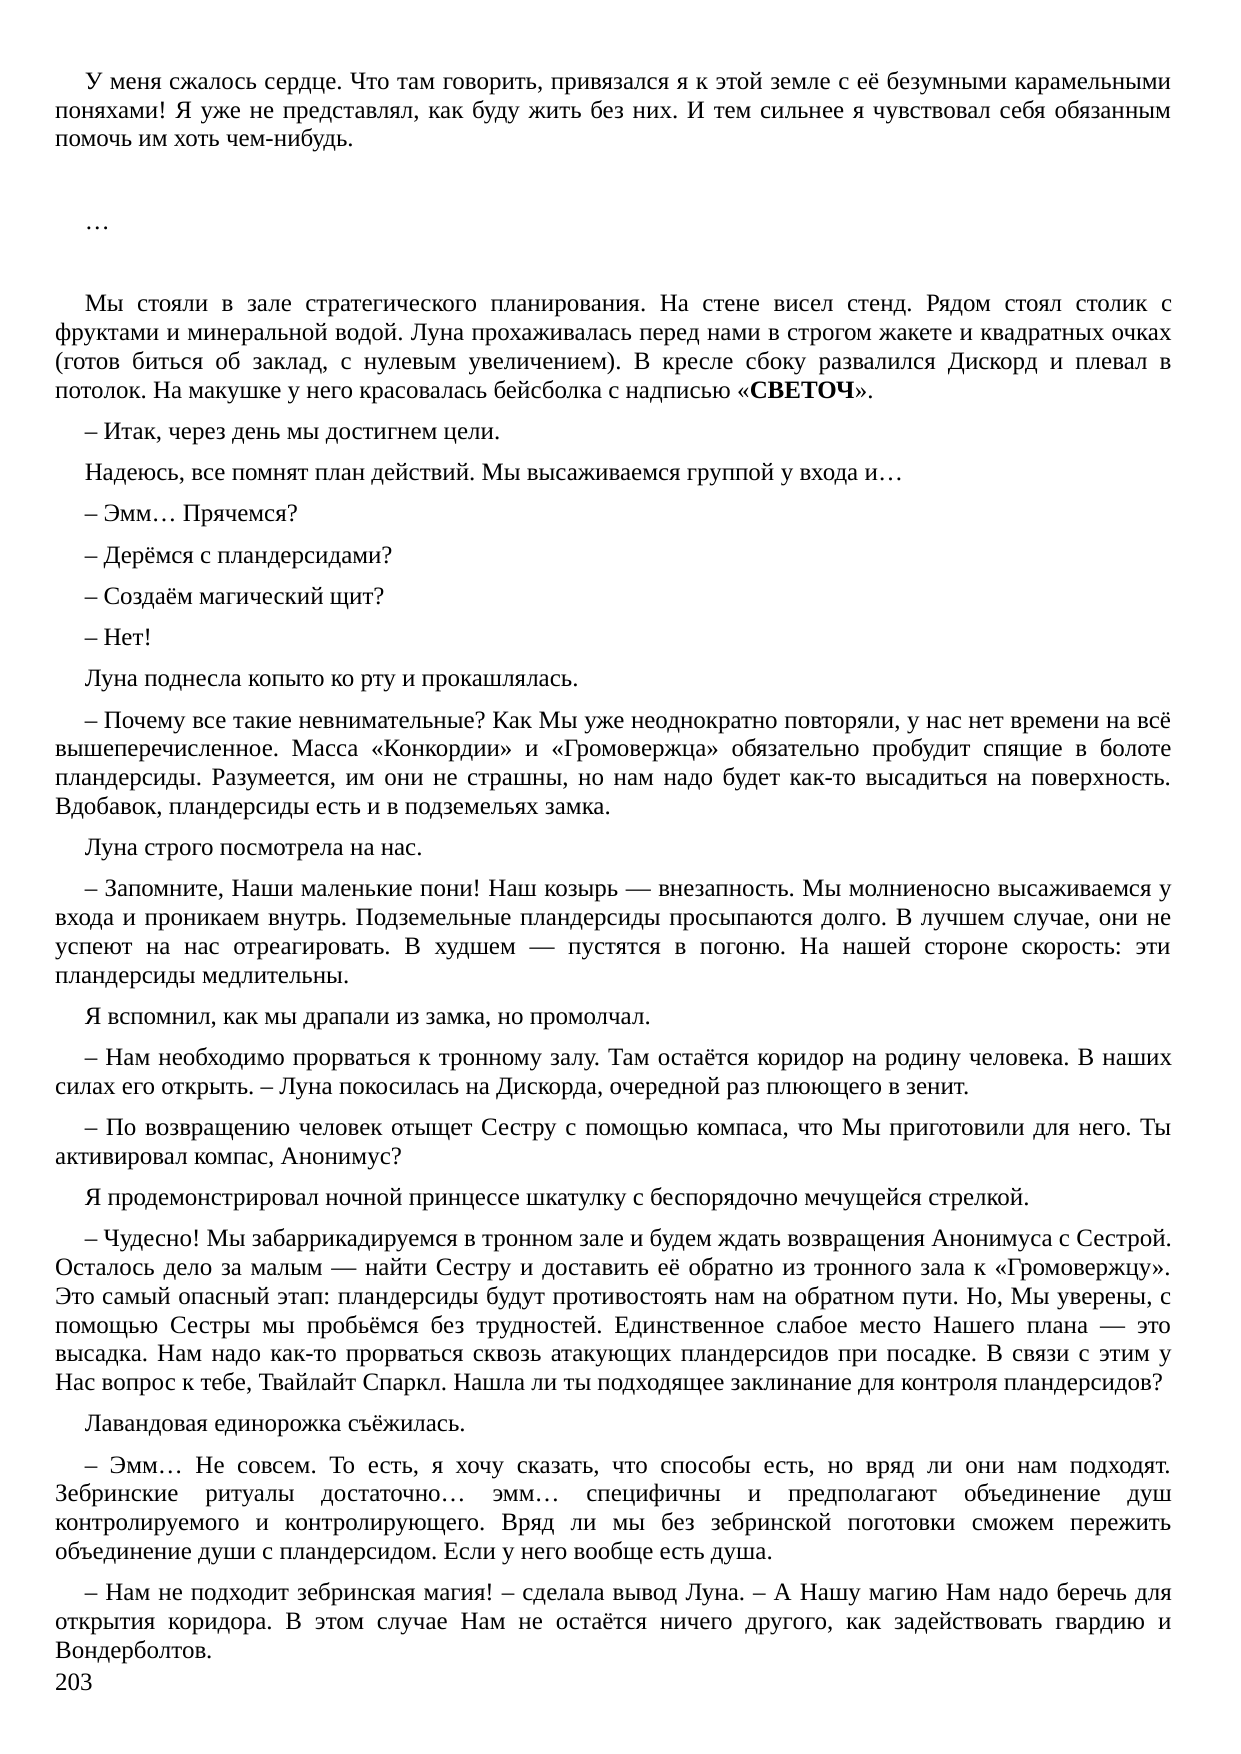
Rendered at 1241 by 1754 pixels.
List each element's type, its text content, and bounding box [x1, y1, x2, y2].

text Луна строго посмотрела на нас. [55, 832, 1173, 861]
text Я вспомнил, как мы драпали из замка, но промолчал. [55, 1001, 1173, 1030]
text – Чудесно! Мы забаррикадируемся в тронном зале и будем ждать возвращения Анонимуса с Сестрой. Осталось дело за малым — найти Сестру и доставить её обратно из тронного зала к «Громовержцу». Это самый опасный этап: пландерсиды будут противостоять нам на обратном пути. Но, Мы уверены, с помощью Сестры мы пробьёмся без трудностей. Единственное слабое место Нашего плана — это высадка. Нам надо как-то прорваться сквозь атакующих пландерсидов при посадке. В связи с этим у Нас вопрос к тебе, Твайлайт Спаркл. Нашла ли ты подходящее заклинание для контроля пландерсидов? [55, 1223, 1173, 1396]
text – Эмм… Не совсем. То есть, я хочу сказать, что способы есть, но вряд ли они нам подходят. Зебринские ритуалы достаточно… эмм… специфичны и предполагают объединение душ контролируемого и контролирующего. Вряд ли мы без зебринской поготовки сможем пережить объединение души с пландерсидом. Если у него вообще есть душа. [55, 1450, 1173, 1565]
text – Дерёмся с пландерсидами? [55, 540, 1173, 568]
text – По возвращению человек отыщет Сестру с помощью компаса, что Мы приготовили для него. Ты активировал компас, Анонимус? [55, 1112, 1173, 1170]
text … [55, 206, 1173, 235]
text – Запомните, Наши маленькие пони! Наш козырь — внезапность. Мы молниеносно высаживаемся у входа и проникаем внутрь. Подземельные пландерсиды просыпаются долго. В лучшем случае, они не успеют на нас отреагировать. В худшем — пустятся в погоню. На нашей стороне скорость: эти пландерсиды медлительны. [55, 873, 1173, 988]
text – Нам не подходит зебринская магия! – сделала вывод Луна. – А Нашу магию Нам надо беречь для открытия коридора. В этом случае Нам не остаётся ничего другого, как задействовать гвардию и Вондерболтов. [55, 1577, 1173, 1663]
text Мы стояли в зале стратегического планирования. На стене висел стенд. Рядом стоял столик с фруктами и минеральной водой. Луна прохаживалась перед нами в строгом жакете и квадратных очках (готов биться об заклад, с нулевым увеличением). В кресле сбоку развалился Дискорд и плевал в потолок. На макушке у него красовалась бейсболка с надписью «СВЕТОЧ». [55, 288, 1173, 403]
text У меня сжалось сердце. Что там говорить, привязался я к этой земле с её безумными карамельными поняхами! Я уже не представлял, как буду жить без них. И тем сильнее я чувствовал себя обязанным помочь им хоть чем-нибудь. [55, 66, 1173, 152]
text – Эмм… Прячемся? [55, 498, 1173, 527]
text – Итак, через день мы достигнем цели. [55, 416, 1173, 445]
text – Создаём магический щит? [55, 581, 1173, 610]
text – Нам необходимо прорваться к тронному залу. Там остаётся коридор на родину человека. В наших силах его открыть. – Луна покосилась на Дискорда, очередной раз плюющего в зенит. [55, 1042, 1173, 1100]
text Я продемонстрировал ночной принцессе шкатулку с беспорядочно мечущейся стрелкой. [55, 1182, 1173, 1211]
text – Почему все такие невнимательные? Как Мы уже неоднократно повторяли, у нас нет времени на всё вышеперечисленное. Масса «Конкордии» и «Громовержца» обязательно пробудит спящие в болоте пландерсиды. Разумеется, им они не страшны, но нам надо будет как-то высадиться на поверхность. Вдобавок, пландерсиды есть и в подземельях замка. [55, 705, 1173, 820]
text Луна поднесла копыто ко рту и прокашлялась. [55, 663, 1173, 692]
text – Нет! [55, 622, 1173, 651]
text Надеюсь, все помнят план действий. Мы высаживаемся группой у входа и… [55, 457, 1173, 486]
text Лавандовая единорожка съёжилась. [55, 1408, 1173, 1437]
